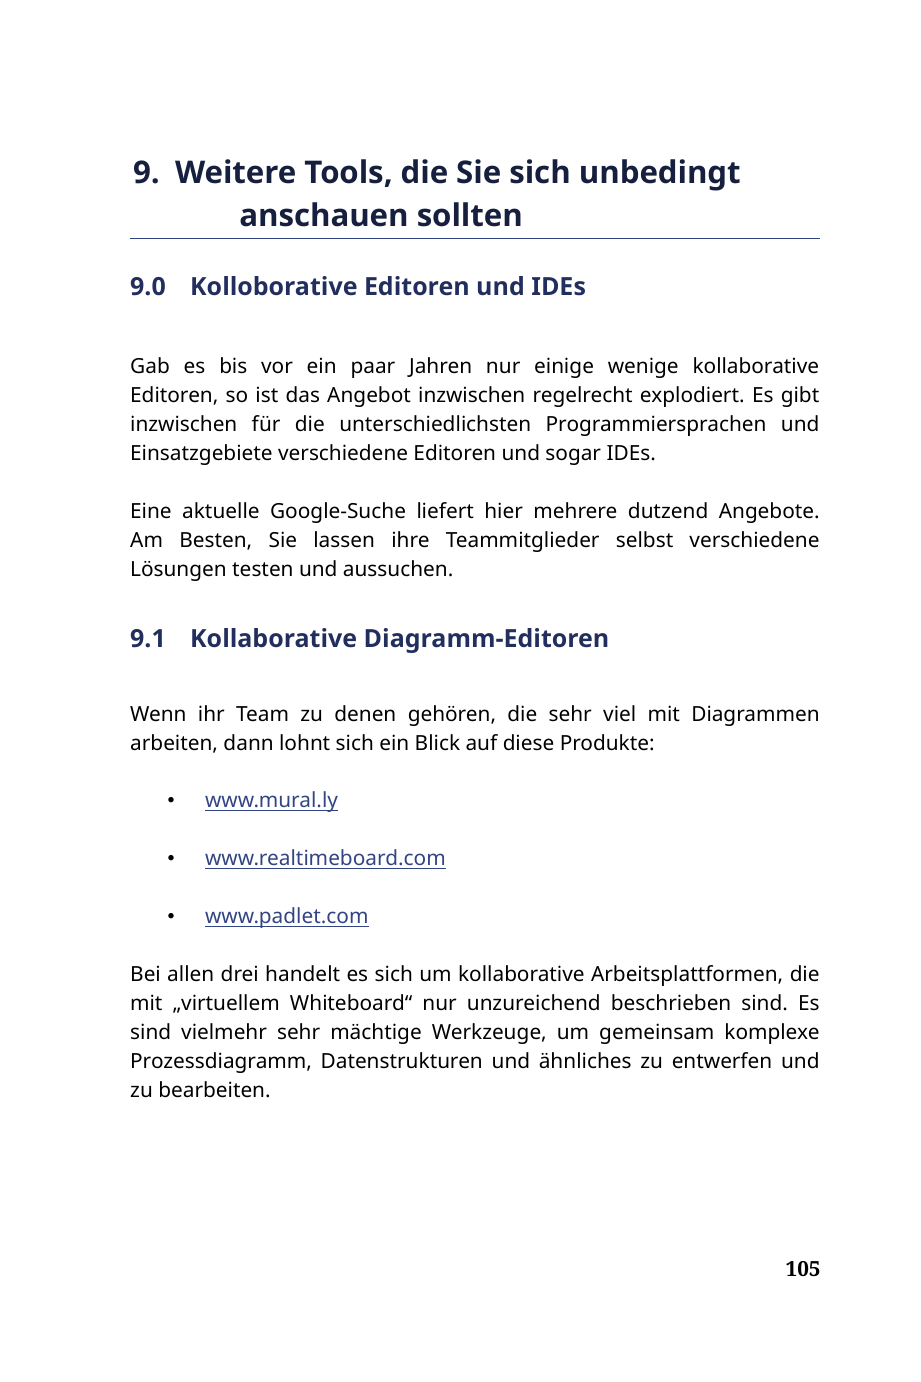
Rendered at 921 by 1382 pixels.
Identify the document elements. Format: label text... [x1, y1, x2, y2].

text Wenn ihr Team zu denen gehören, die sehr viel mit Diagrammen arbeiten, dann lohnt sich ein Blick auf diese Produkte: [130, 674, 820, 756]
subtitle Kolloborative Editoren und IDEs [130, 269, 820, 303]
text Bei allen drei handelt es sich um kollaborative Arbeitsplattformen, die mit „virtuellem Whiteboard“ nur unzureichend beschrieben sind. Es sind vielmehr sehr mächtige Werkzeuge, um gemeinsam komplexe Prozessdiagramm, Datenstrukturen und ähnliches zu entwerfen und zu bearbeiten. [130, 938, 820, 1103]
subtitle Kollaborative Diagramm-Editoren [130, 621, 820, 655]
list www.mural.ly [167, 764, 820, 814]
list www.padlet.com [167, 880, 820, 929]
subtitle Weitere Tools, die Sie sich unbedingt anschauen sollten [130, 148, 820, 238]
text Eine aktuelle Google-Suche liefert hier mehrere dutzend Angebote. Am Besten, Sie lassen ihre Teammitglieder selbst verschiedene Lösungen testen und aussuchen. [130, 474, 820, 582]
list www.realtimeboard.com [167, 822, 820, 872]
text Gab es bis vor ein paar Jahren nur einige wenige kollaborative Editoren, so ist das Angebot inzwischen regelrecht explodiert. Es gibt inzwischen für die unterschiedlichsten Programmiersprachen und Einsatzgebiete verschiedene Editoren und sogar IDEs. [130, 322, 820, 466]
